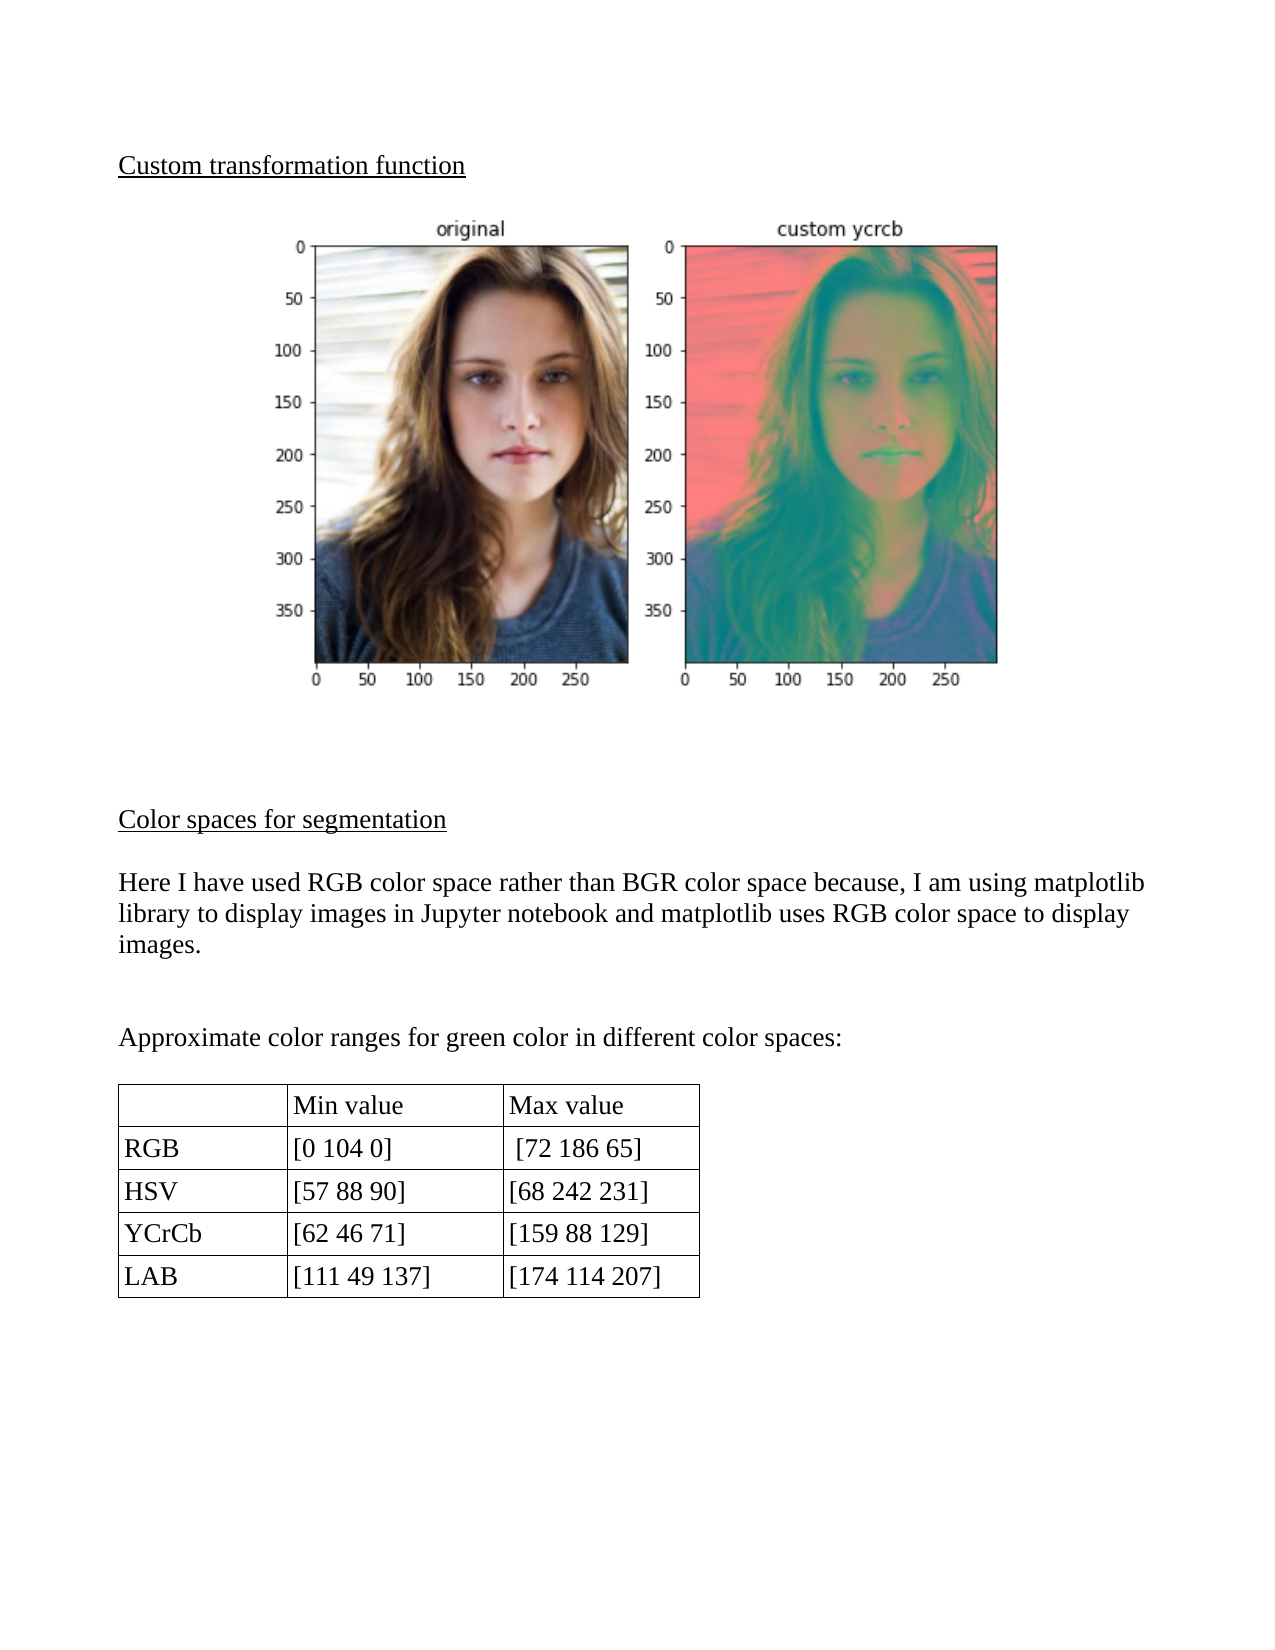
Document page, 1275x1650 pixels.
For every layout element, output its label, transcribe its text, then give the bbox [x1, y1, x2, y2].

text Color spaces for segmentation [118, 803, 1157, 834]
picture [271, 219, 1004, 692]
table_cell LAB [119, 1256, 287, 1297]
table_cell [68 242 231] [504, 1170, 699, 1212]
table_cell [159 88 129] [504, 1213, 699, 1254]
table_cell YCrCb [119, 1213, 287, 1254]
table_cell [72 186 65] [504, 1127, 699, 1169]
text Here I have used RGB color space rather than BGR color space because, I am using matplotlib library to display images in Jupyter notebook and matplotlib uses RGB color space to display images. [118, 866, 1157, 959]
text Approximate color ranges for green color in different color spaces: [118, 1021, 1157, 1052]
text Custom transformation function [118, 149, 1157, 180]
table_cell [111 49 137] [288, 1256, 503, 1297]
table_cell [57 88 90] [288, 1170, 503, 1212]
table_cell RGB [119, 1127, 287, 1169]
table_header [119, 1085, 287, 1126]
table_header Max value [504, 1085, 699, 1126]
table_cell [174 114 207] [504, 1256, 699, 1297]
table_cell HSV [119, 1170, 287, 1212]
table_cell [0 104 0] [288, 1127, 503, 1169]
table_cell [62 46 71] [288, 1213, 503, 1254]
table_header Min value [288, 1085, 503, 1126]
